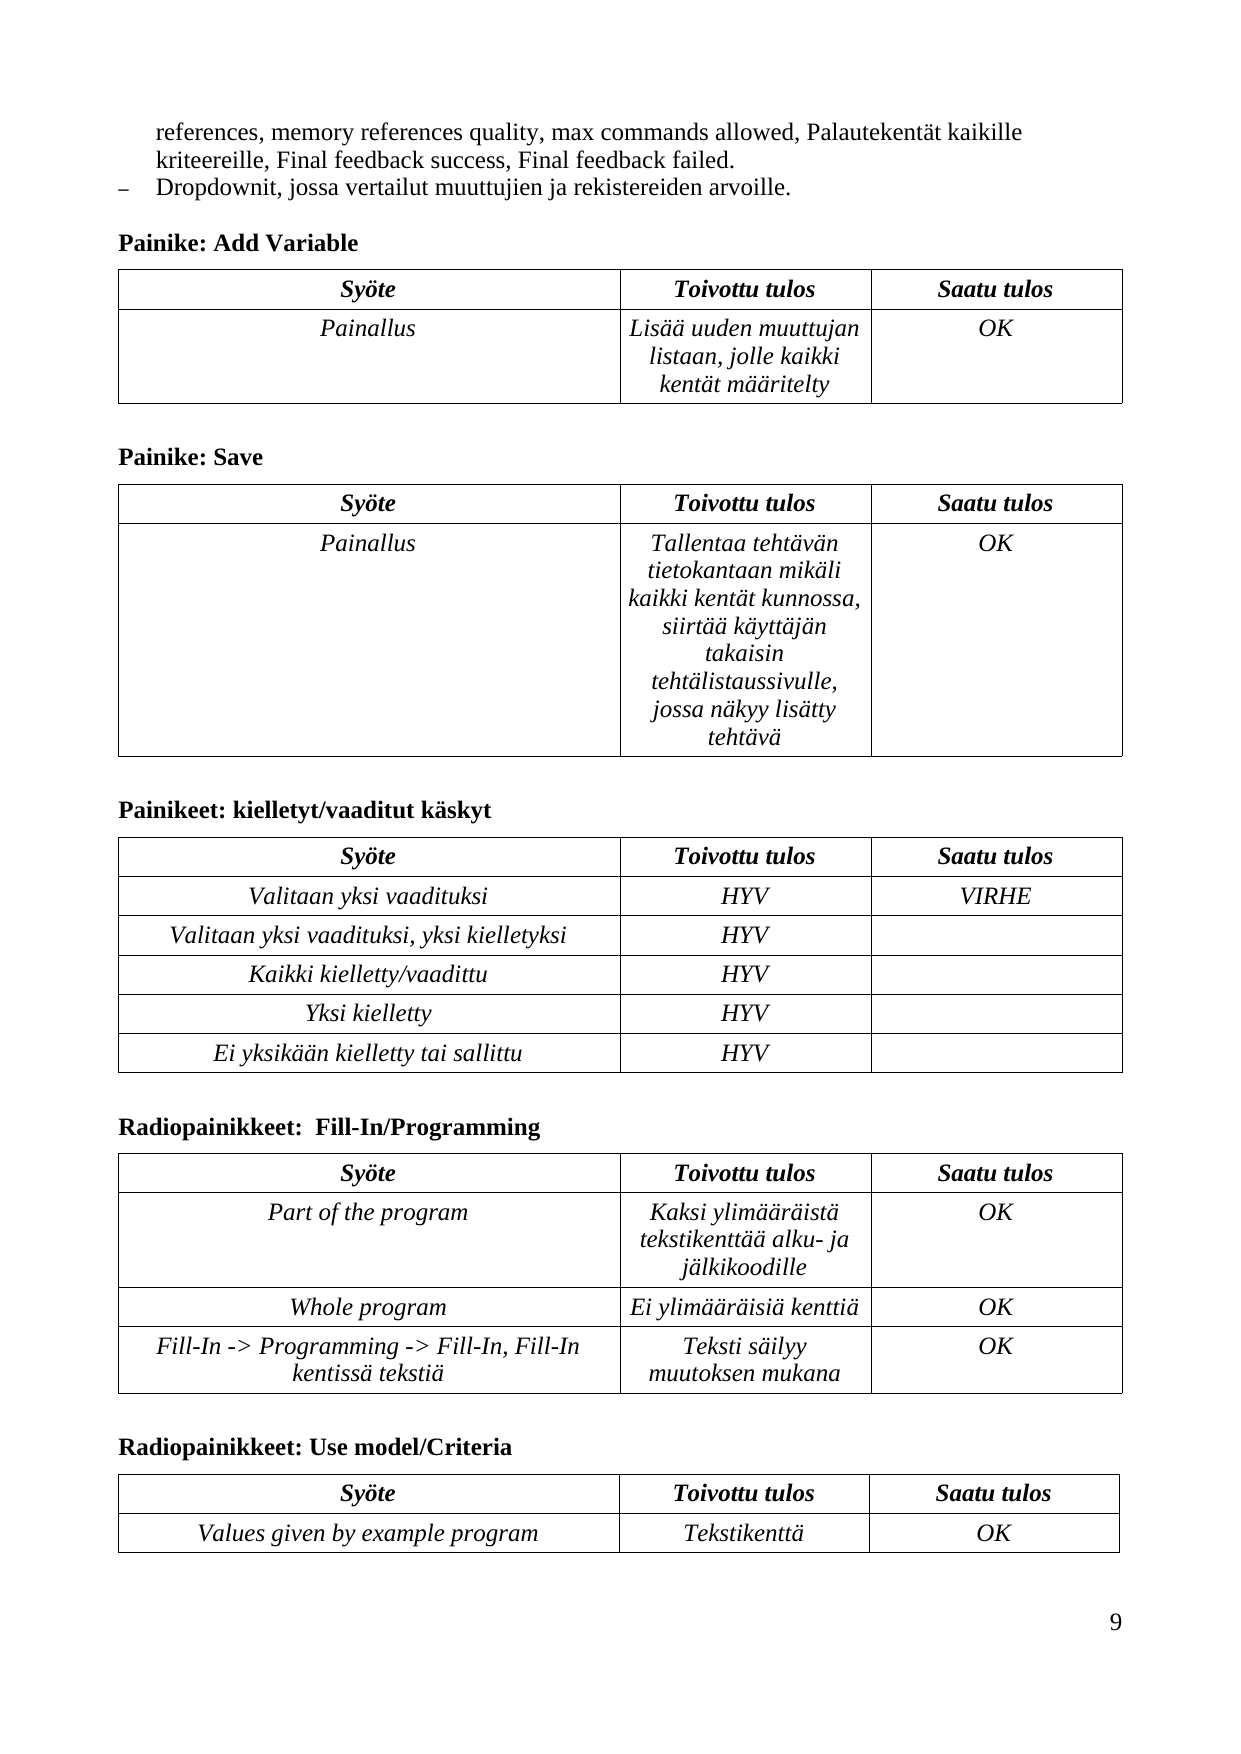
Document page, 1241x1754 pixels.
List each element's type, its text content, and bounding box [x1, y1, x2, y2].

table_cell Painallus [119, 310, 620, 403]
list Dropdownit, jossa vertailut muuttujien ja rekistereiden arvoille. [118, 173, 1122, 201]
table_cell HYV [621, 877, 871, 915]
table_cell Fill-In -> Programming -> Fill-In, Fill-In kentissä tekstiä [119, 1327, 620, 1393]
table_cell HYV [621, 956, 871, 994]
table_cell OK [872, 1193, 1122, 1287]
table_cell VIRHE [872, 877, 1122, 915]
table_header Saatu tulos [872, 838, 1122, 876]
table_cell OK [872, 1327, 1122, 1393]
table_header Saatu tulos [870, 1475, 1119, 1513]
table_header Toivottu tulos [621, 1154, 871, 1192]
table_cell Ei yksikään kielletty tai sallittu [119, 1034, 620, 1072]
table_cell OK [870, 1514, 1119, 1552]
table_header Syöte [119, 1154, 620, 1192]
table_cell Yksi kielletty [119, 995, 620, 1033]
text Painikeet: kielletyt/vaaditut käskyt [118, 796, 1122, 824]
table_cell [872, 956, 1122, 994]
text Painike: Add Variable [118, 229, 1122, 257]
table_cell Valitaan yksi vaadituksi [119, 877, 620, 915]
text Radiopainikkeet: Use model/Criteria [118, 1433, 1122, 1461]
table_header Syöte [119, 270, 620, 308]
table_header Toivottu tulos [620, 1475, 869, 1513]
table_cell Teksti säilyy muutoksen mukana [621, 1327, 871, 1393]
table_cell Kaksi ylimääräistä tekstikenttää alku- ja jälkikoodille [621, 1193, 871, 1287]
table_cell OK [872, 310, 1122, 403]
table_cell Values given by example program [119, 1514, 619, 1552]
table_cell [872, 995, 1122, 1033]
table_header Saatu tulos [872, 1154, 1122, 1192]
table_header Saatu tulos [872, 485, 1122, 523]
text Painike: Save [118, 443, 1122, 471]
table_cell Tekstikenttä [620, 1514, 869, 1552]
text Radiopainikkeet: Fill-In/Programming [118, 1113, 1122, 1140]
table_cell Tallentaa tehtävän tietokantaan mikäli kaikki kentät kunnossa, siirtää käyttäjän takaisin tehtälistaussivulle, jossa näkyy lisätty tehtävä [621, 524, 871, 756]
table_cell Whole program [119, 1288, 620, 1326]
table_cell Ei ylimääräisiä kenttiä [621, 1288, 871, 1326]
table_cell Part of the program [119, 1193, 620, 1287]
table_header Syöte [119, 485, 620, 523]
table_cell [872, 1034, 1122, 1072]
table_cell HYV [621, 1034, 871, 1072]
table_cell Valitaan yksi vaadituksi, yksi kielletyksi [119, 916, 620, 954]
table_cell HYV [621, 995, 871, 1033]
table_header Saatu tulos [872, 270, 1122, 308]
table_header Toivottu tulos [621, 485, 871, 523]
list references, memory references quality, max commands allowed, Palautekentät kaikille kriteereille, Final feedback success, Final feedback failed. [118, 118, 1122, 173]
table_cell Kaikki kielletty/vaadittu [119, 956, 620, 994]
table_cell [872, 916, 1122, 954]
table_cell Painallus [119, 524, 620, 756]
table_cell OK [872, 524, 1122, 756]
table_cell Lisää uuden muuttujan listaan, jolle kaikki kentät määritelty [621, 310, 871, 403]
table_cell OK [872, 1288, 1122, 1326]
table_header Toivottu tulos [621, 838, 871, 876]
table_header Toivottu tulos [621, 270, 871, 308]
table_header Syöte [119, 838, 620, 876]
table_cell HYV [621, 916, 871, 954]
table_header Syöte [119, 1475, 619, 1513]
